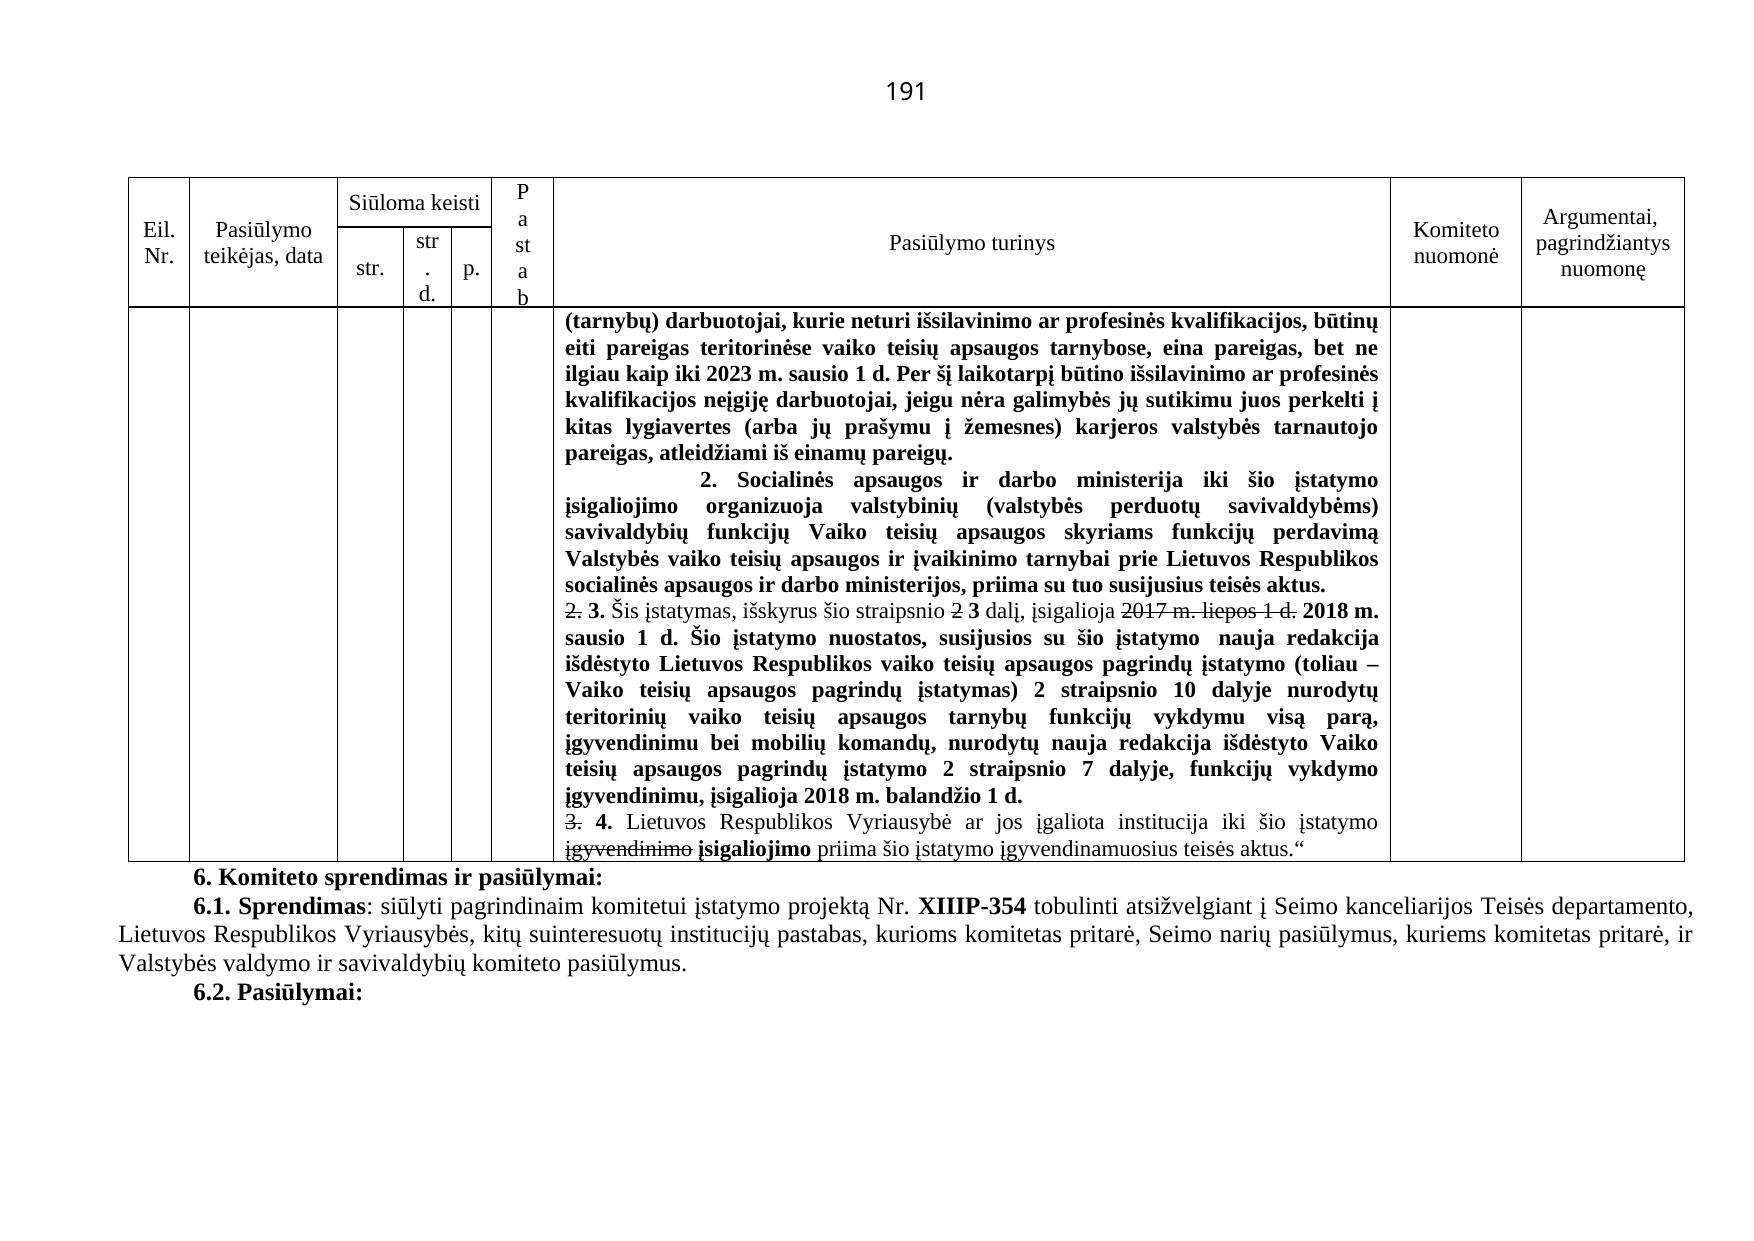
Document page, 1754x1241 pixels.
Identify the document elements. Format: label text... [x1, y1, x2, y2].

table_cell [452, 308, 491, 861]
table_cell p. [452, 228, 491, 306]
table_header Pastabos [492, 178, 553, 306]
table_cell [404, 308, 451, 861]
table_cell [1522, 308, 1684, 861]
table_header Pasiūlymo teikėjas, data [190, 178, 337, 306]
table_cell [1391, 308, 1521, 861]
table_cell (tarnybų) darbuotojai, kurie neturi išsilavinimo ar profesinės kvalifikacijos, būtinų eiti pareigas teritorinėse vaiko teisių apsaugos tarnybose, eina pareigas, bet ne ilgiau kaip iki 2023 m. sausio 1 d. Per šį laikotarpį būtino išsilavinimo ar profesinės kvalifikacijos neįgiję darbuotojai, jeigu nėra galimybės jų sutikimu juos perkelti į kitas lygiavertes (arba jų prašymu į žemesnes) karjeros valstybės tarnautojo pareigas, atleidžiami iš einamų pareigų. 2. Socialinės apsaugos ir darbo ministerija iki šio įstatymo įsigaliojimo organizuoja valstybinių (valstybės perduotų savivaldybėms) savivaldybių funkcijų Vaiko teisių apsaugos skyriams funkcijų perdavimą Valstybės vaiko teisių apsaugos ir įvaikinimo tarnybai prie Lietuvos Respublikos socialinės apsaugos ir darbo ministerijos, priima su tuo susijusius teisės aktus. 2. 3. Šis įstatymas, išskyrus šio straipsnio 2 3 dalį, įsigalioja 2017 m. liepos 1 d. 2018 m. sausio 1 d. Šio įstatymo nuostatos, susijusios su šio įstatymo nauja redakcija išdėstyto Lietuvos Respublikos vaiko teisių apsaugos pagrindų įstatymo (toliau – Vaiko teisių apsaugos pagrindų įstatymas) 2 straipsnio 10 dalyje nurodytų teritorinių vaiko teisių apsaugos tarnybų funkcijų vykdymu visą parą, įgyvendinimu bei mobilių komandų, nurodytų nauja redakcija išdėstyto Vaiko teisių apsaugos pagrindų įstatymo 2 straipsnio 7 dalyje, funkcijų vykdymo įgyvendinimu, įsigalioja 2018 m. balandžio 1 d. 3. 4. Lietuvos Respublikos Vyriausybė ar jos įgaliota institucija iki šio įstatymo įgyvendinimo įsigaliojimo priima šio įstatymo įgyvendinamuosius teisės aktus.“ [554, 308, 1390, 861]
table_cell [338, 308, 403, 861]
table_cell str. [338, 228, 403, 306]
table_header Siūloma keisti [338, 178, 491, 226]
table_header Argumentai, pagrindžiantys nuomonę [1522, 178, 1684, 306]
text 6.1. Sprendimas: siūlyti pagrindinaim komitetui įstatymo projektą Nr. XIIIP-354 tobulinti atsižvelgiant į Seimo kanceliarijos Teisės departamento, Lietuvos Respublikos Vyriausybės, kitų suinteresuotų institucijų pastabas, kurioms komitetas pritarė, Seimo narių pasiūlymus, kuriems komitetas pritarė, ir Valstybės valdymo ir savivaldybių komiteto pasiūlymus. [118, 891, 1695, 977]
table_cell [190, 308, 337, 861]
table_cell str. d. [404, 228, 451, 306]
table_cell [492, 308, 553, 861]
table_header Eil. Nr. [129, 178, 189, 306]
table_cell [129, 308, 189, 861]
table_header Pasiūlymo turinys [554, 178, 1390, 306]
text 6. Komiteto sprendimas ir pasiūlymai: [118, 862, 1695, 891]
text 6.2. Pasiūlymai: [118, 977, 1695, 1006]
table_header Komiteto nuomonė [1391, 178, 1521, 306]
